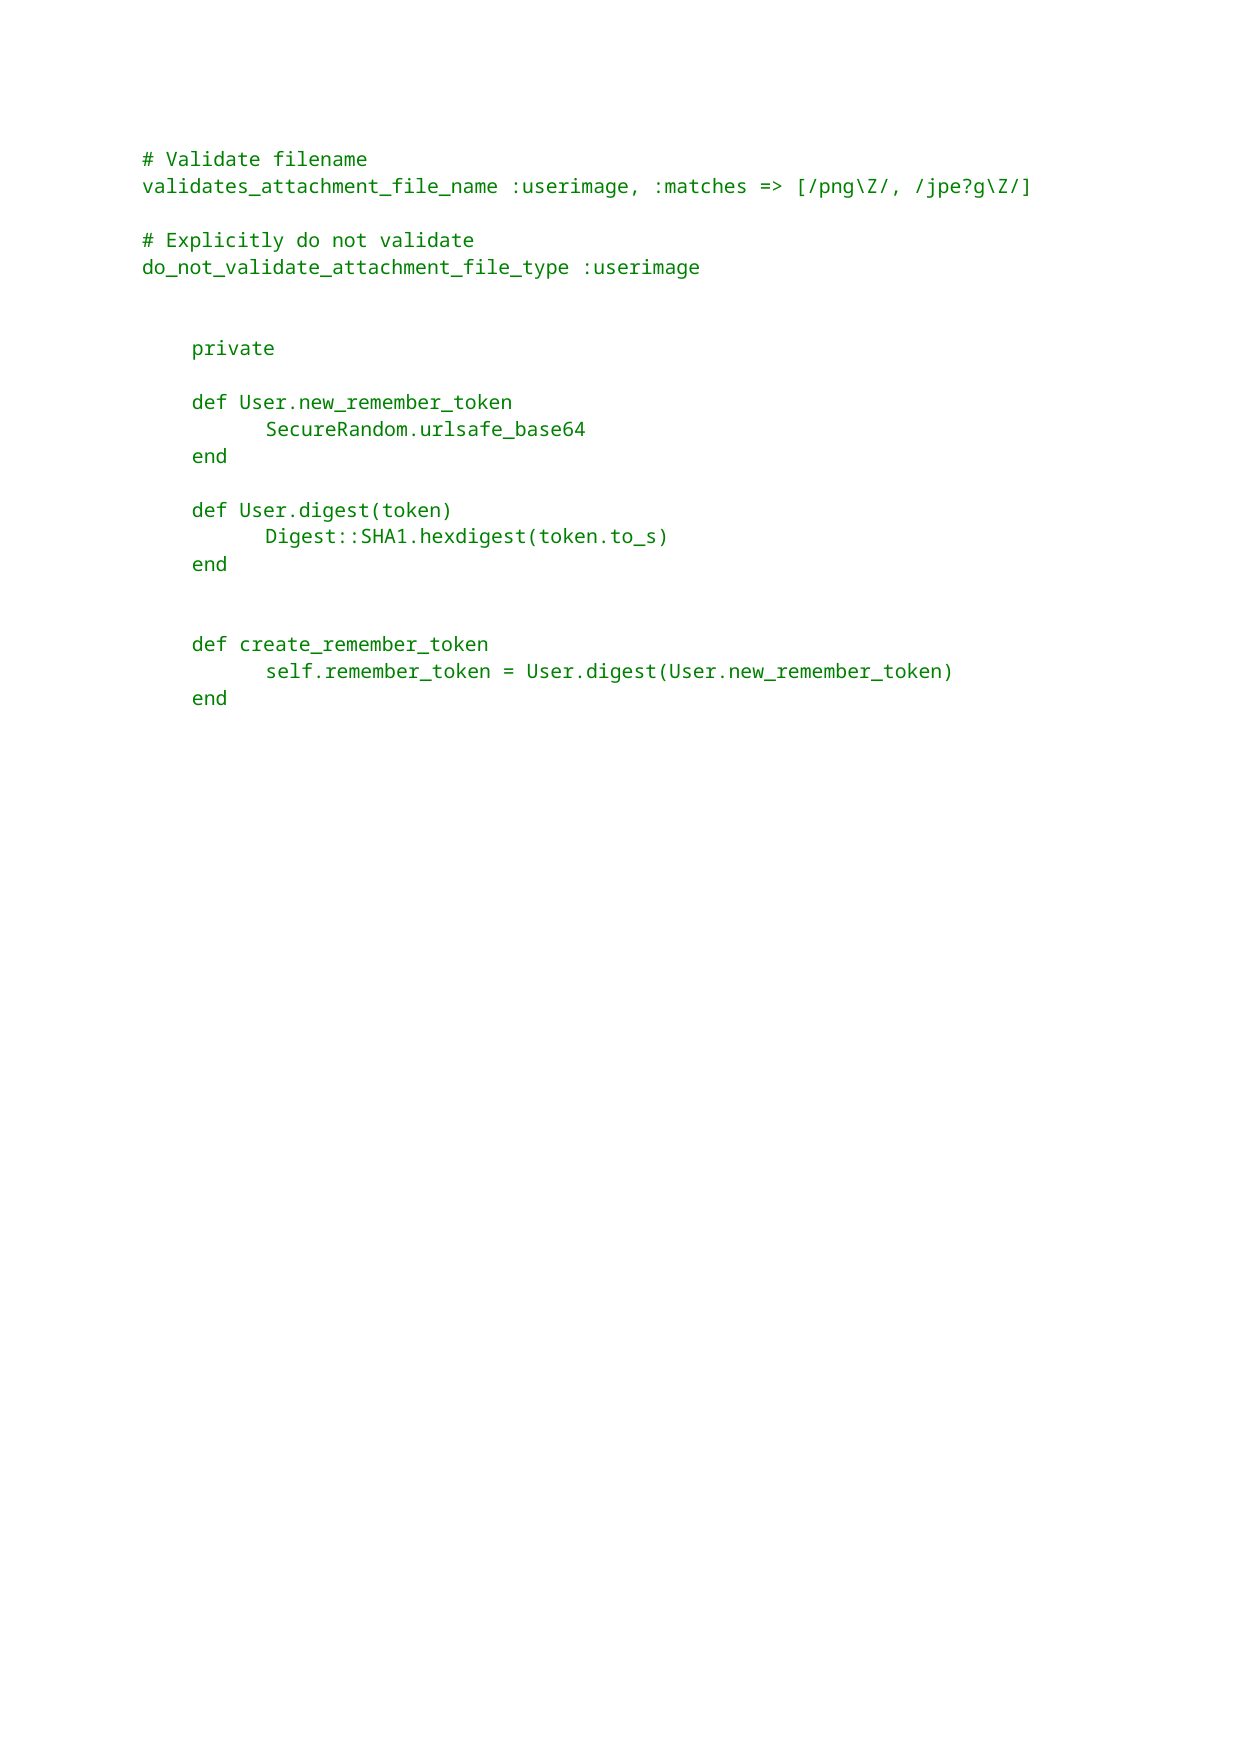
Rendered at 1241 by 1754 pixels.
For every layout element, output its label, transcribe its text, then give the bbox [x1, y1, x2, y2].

text validates_attachment_file_name :userimage, :matches => [/png\Z/, /jpe?g\Z/] [118, 172, 1122, 199]
text private [118, 334, 1122, 361]
text self.remember_token = User.digest(User.new_remember_token) [118, 658, 1122, 685]
text # Explicitly do not validate [118, 226, 1122, 253]
text def User.digest(token) [118, 496, 1122, 523]
text def User.new_remember_token [118, 388, 1122, 415]
text end [118, 442, 1122, 469]
text end [118, 685, 1122, 712]
text SecureRandom.urlsafe_base64 [118, 415, 1122, 442]
text do_not_validate_attachment_file_type :userimage [118, 253, 1122, 280]
text end [118, 550, 1122, 577]
text def create_remember_token [118, 631, 1122, 658]
text Digest::SHA1.hexdigest(token.to_s) [118, 523, 1122, 550]
text # Validate filename [118, 145, 1122, 172]
